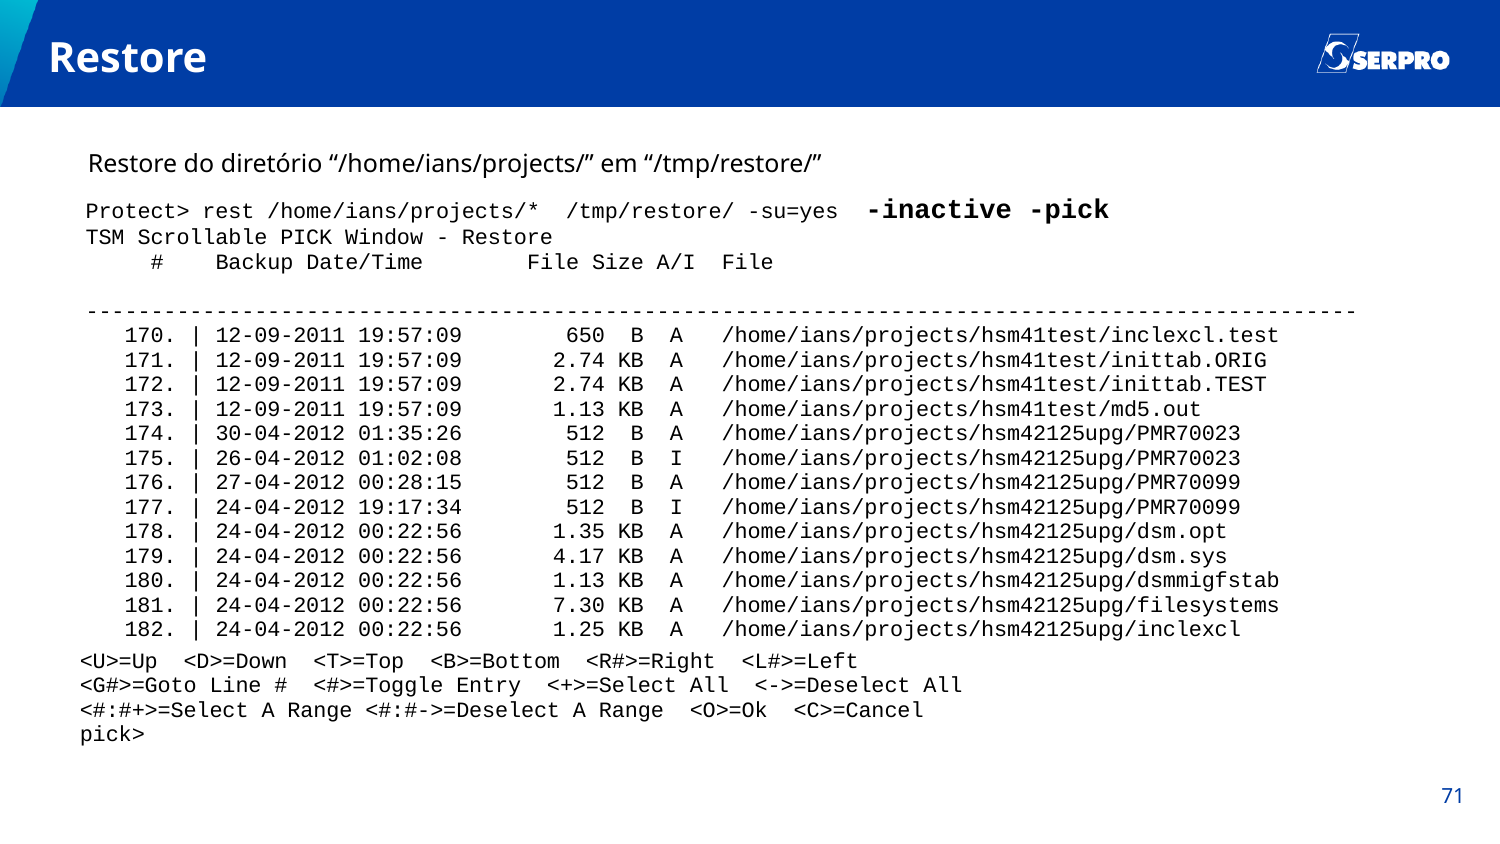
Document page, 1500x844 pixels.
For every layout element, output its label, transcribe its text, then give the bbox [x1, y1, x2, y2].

text_box Protect> rest /home/ians/projects/* /tmp/restore/ -su=yes -inactive -pick TSM Scrollable PICK Window - Restore # Backup Date/Time File Size A/I File -------------------------------------------------------------------------------------------------- 170. | 12-09-2011 19:57:09 650 B A /home/ians/projects/hsm41test/inclexcl.test 171. | 12-09-2011 19:57:09 2.74 KB A /home/ians/projects/hsm41test/inittab.ORIG 172. | 12-09-2011 19:57:09 2.74 KB A /home/ians/projects/hsm41test/inittab.TEST 173. | 12-09-2011 19:57:09 1.13 KB A /home/ians/projects/hsm41test/md5.out 174. | 30-04-2012 01:35:26 512 B A /home/ians/projects/hsm42125upg/PMR70023 175. | 26-04-2012 01:02:08 512 B I /home/ians/projects/hsm42125upg/PMR70023 176. | 27-04-2012 00:28:15 512 B A /home/ians/projects/hsm42125upg/PMR70099 177. | 24-04-2012 19:17:34 512 B I /home/ians/projects/hsm42125upg/PMR70099 178. | 24-04-2012 00:22:56 1.35 KB A /home/ians/projects/hsm42125upg/dsm.opt 179. | 24-04-2012 00:22:56 4.17 KB A /home/ians/projects/hsm42125upg/dsm.sys 180. | 24-04-2012 00:22:56 1.13 KB A /home/ians/projects/hsm42125upg/dsmmigfstab 181. | 24-04-2012 00:22:56 7.30 KB A /home/ians/projects/hsm42125upg/filesystems 182. | 24-04-2012 00:22:56 1.25 KB A /home/ians/projects/hsm42125upg/inclexcl [70, 188, 1411, 662]
text_box Restore do diretório “/home/ians/projects/” em “/tmp/restore/” [73, 138, 1111, 196]
picture [0, 0, 1500, 107]
text_box <U>=Up <D>=Down <T>=Top <B>=Bottom <R#>=Right <L#>=Left <G#>=Goto Line # <#>=Toggle Entry <+>=Select All <->=Deselect All <#:#+>=Select A Range <#:#->=Deselect A Range <O>=Ok <C>=Cancel pick> [64, 643, 1317, 756]
slide_number [1389, 764, 1480, 830]
title Restore [33, 23, 1275, 96]
